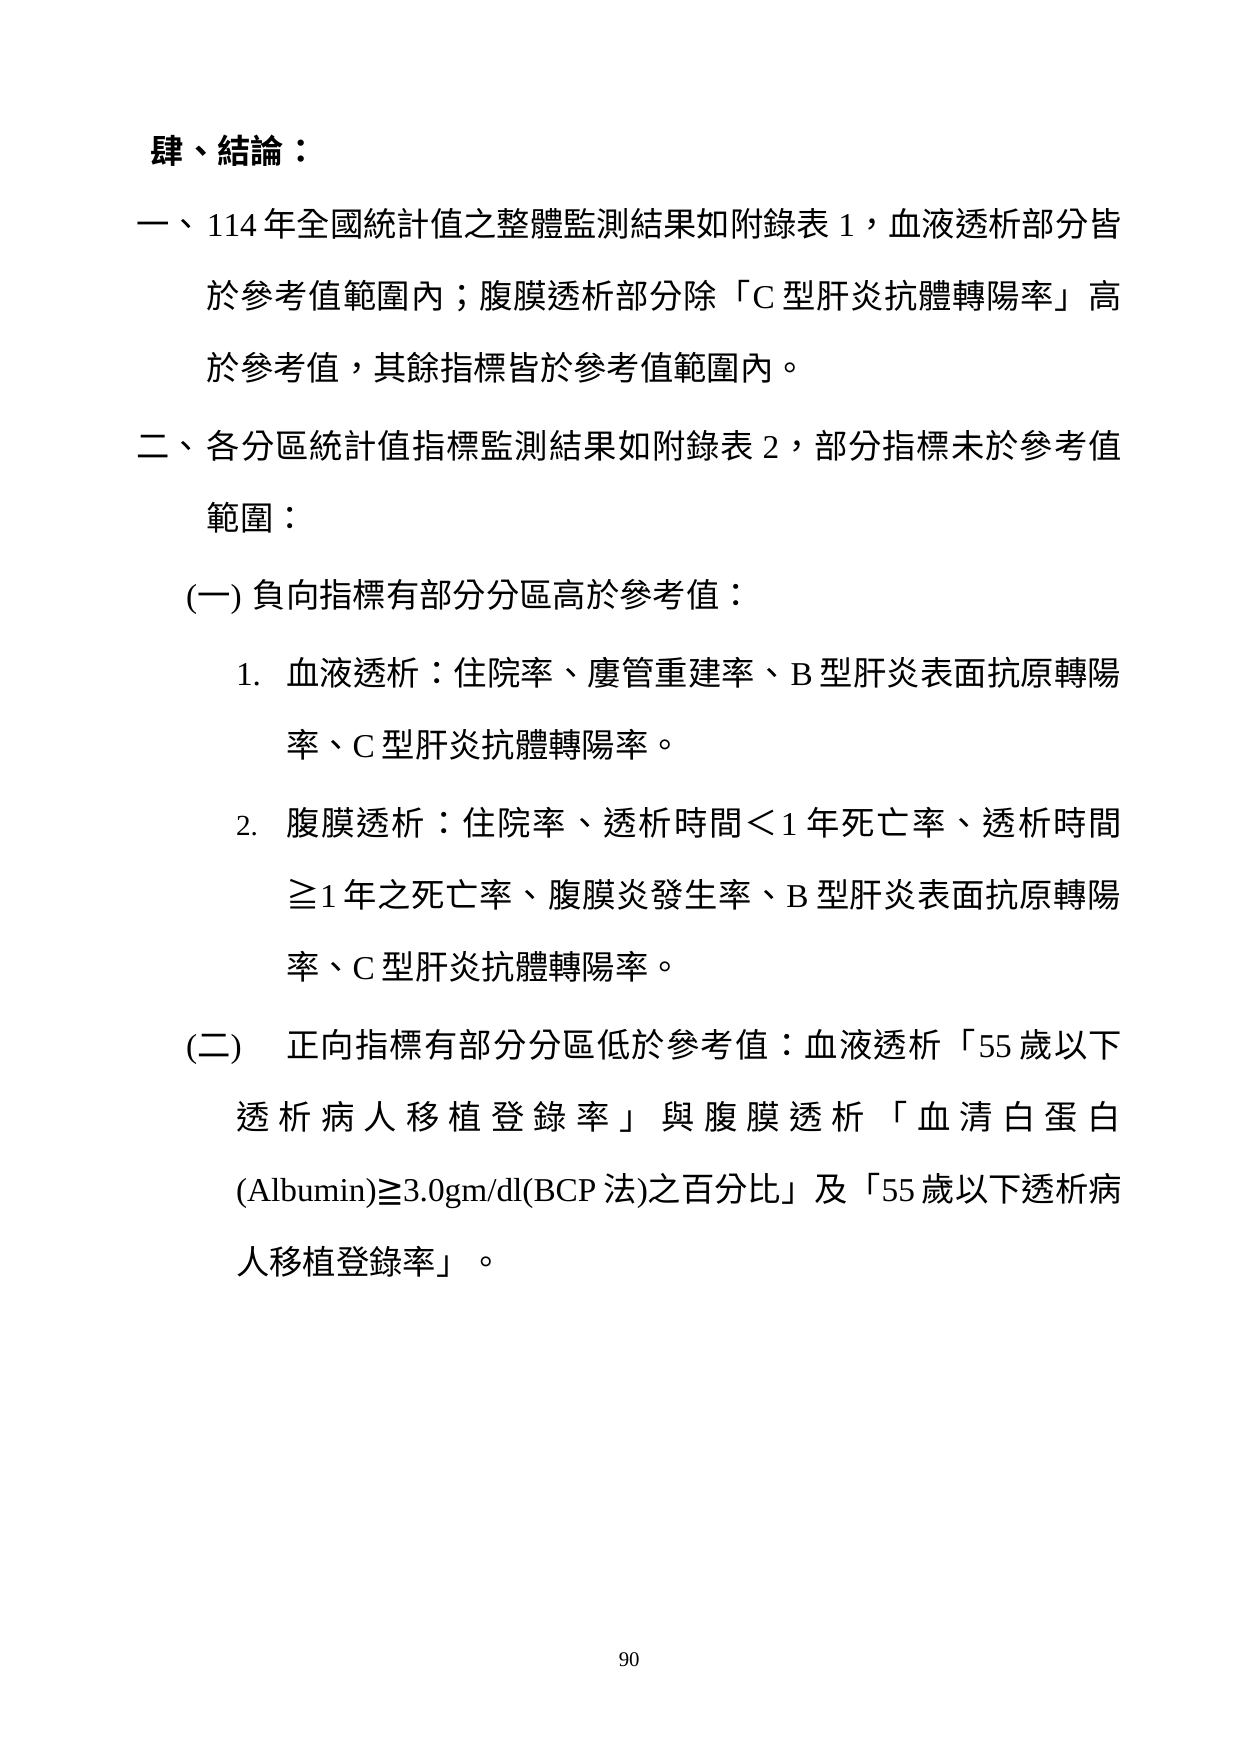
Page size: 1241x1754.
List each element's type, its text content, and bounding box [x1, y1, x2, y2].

list 負向指標有部分分區高於參考值： [186, 569, 1122, 617]
list 各分區統計值指標監測結果如附錄表2，部分指標未於參考值範圍： [136, 419, 1122, 540]
list 正向指標有部分分區低於參考值：血液透析「55歲以下透析病人移植登錄率」與腹膜透析「血清白蛋白(Albumin)≧3.0gm/dl(BCP法)之百分比」及「55歲以下透析病人移植登錄率」。 [186, 1018, 1122, 1284]
list 腹膜透析：住院率、透析時間＜1年死亡率、透析時間≧1年之死亡率、腹膜炎發生率、B型肝炎表面抗原轉陽率、C型肝炎抗體轉陽率。 [236, 796, 1122, 989]
subtitle 肆、結論： [151, 131, 1122, 172]
list 114年全國統計值之整體監測結果如附錄表1，血液透析部分皆於參考值範圍內；腹膜透析部分除「C型肝炎抗體轉陽率」高於參考值，其餘指標皆於參考值範圍內。 [136, 197, 1122, 390]
list 血液透析：住院率、廔管重建率、B型肝炎表面抗原轉陽率、C型肝炎抗體轉陽率。 [236, 647, 1122, 767]
